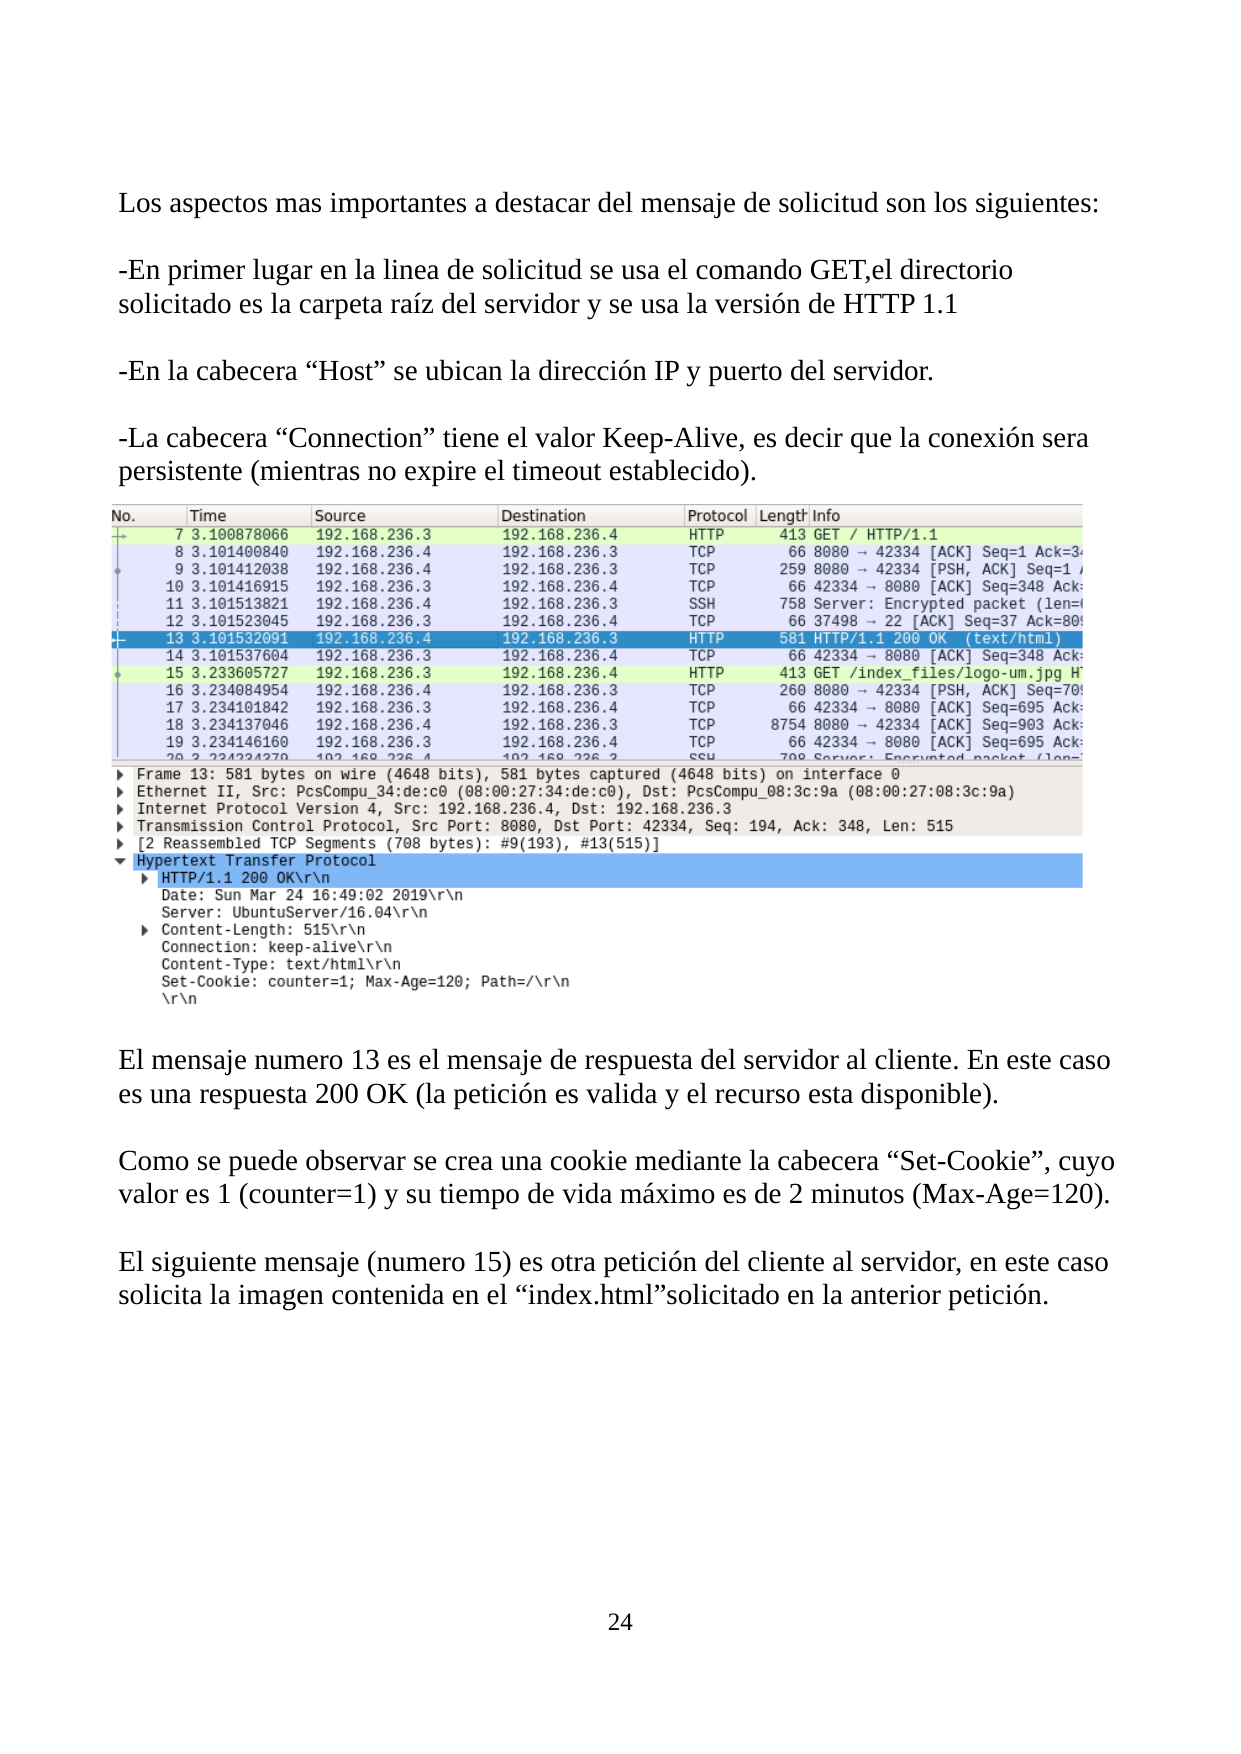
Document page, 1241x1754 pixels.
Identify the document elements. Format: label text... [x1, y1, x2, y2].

text El siguiente mensaje (numero 15) es otra petición del cliente al servidor, en este caso solicita la imagen contenida en el “index.html”solicitado en la anterior petición. [118, 1244, 1122, 1311]
text -La cabecera “Connection” tiene el valor Keep-Alive, es decir que la conexión sera persistente (mientras no expire el timeout establecido). [118, 420, 1122, 487]
picture [111, 504, 1083, 1009]
text -En la cabecera “Host” se ubican la dirección IP y puerto del servidor. [118, 353, 1122, 386]
text El mensaje numero 13 es el mensaje de respuesta del servidor al cliente. En este caso es una respuesta 200 OK (la petición es valida y el recurso esta disponible). [118, 1042, 1122, 1109]
text -En primer lugar en la linea de solicitud se usa el comando GET,el directorio solicitado es la carpeta raíz del servidor y se usa la versión de HTTP 1.1 [118, 252, 1122, 319]
text Como se puede observar se crea una cookie mediante la cabecera “Set-Cookie”, cuyo valor es 1 (counter=1) y su tiempo de vida máximo es de 2 minutos (Max-Age=120). [118, 1143, 1122, 1210]
text Los aspectos mas importantes a destacar del mensaje de solicitud son los siguientes: [118, 185, 1122, 219]
